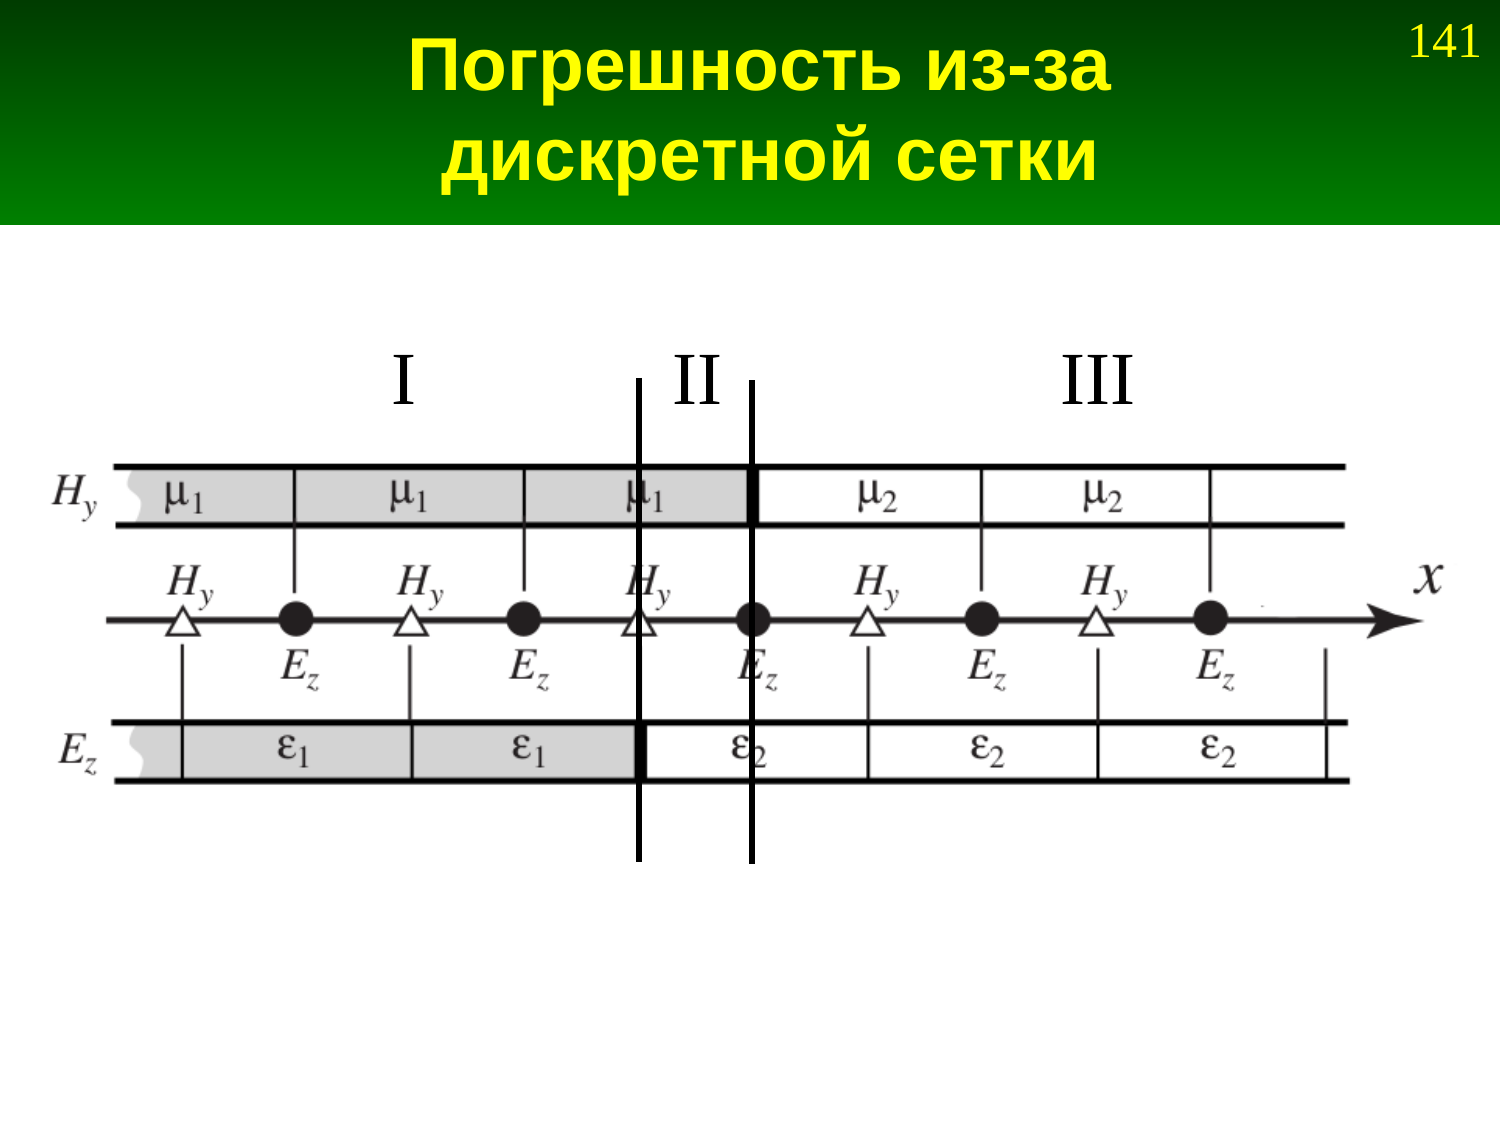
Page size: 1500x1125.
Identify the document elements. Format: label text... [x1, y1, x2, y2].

picture [642, 436, 749, 802]
text_box I [376, 321, 432, 427]
picture [755, 436, 1465, 802]
text_box II [657, 321, 738, 427]
text_box III [1045, 321, 1151, 427]
picture [35, 436, 636, 802]
title Погрешность из-за дискретной сетки [100, 7, 1441, 204]
